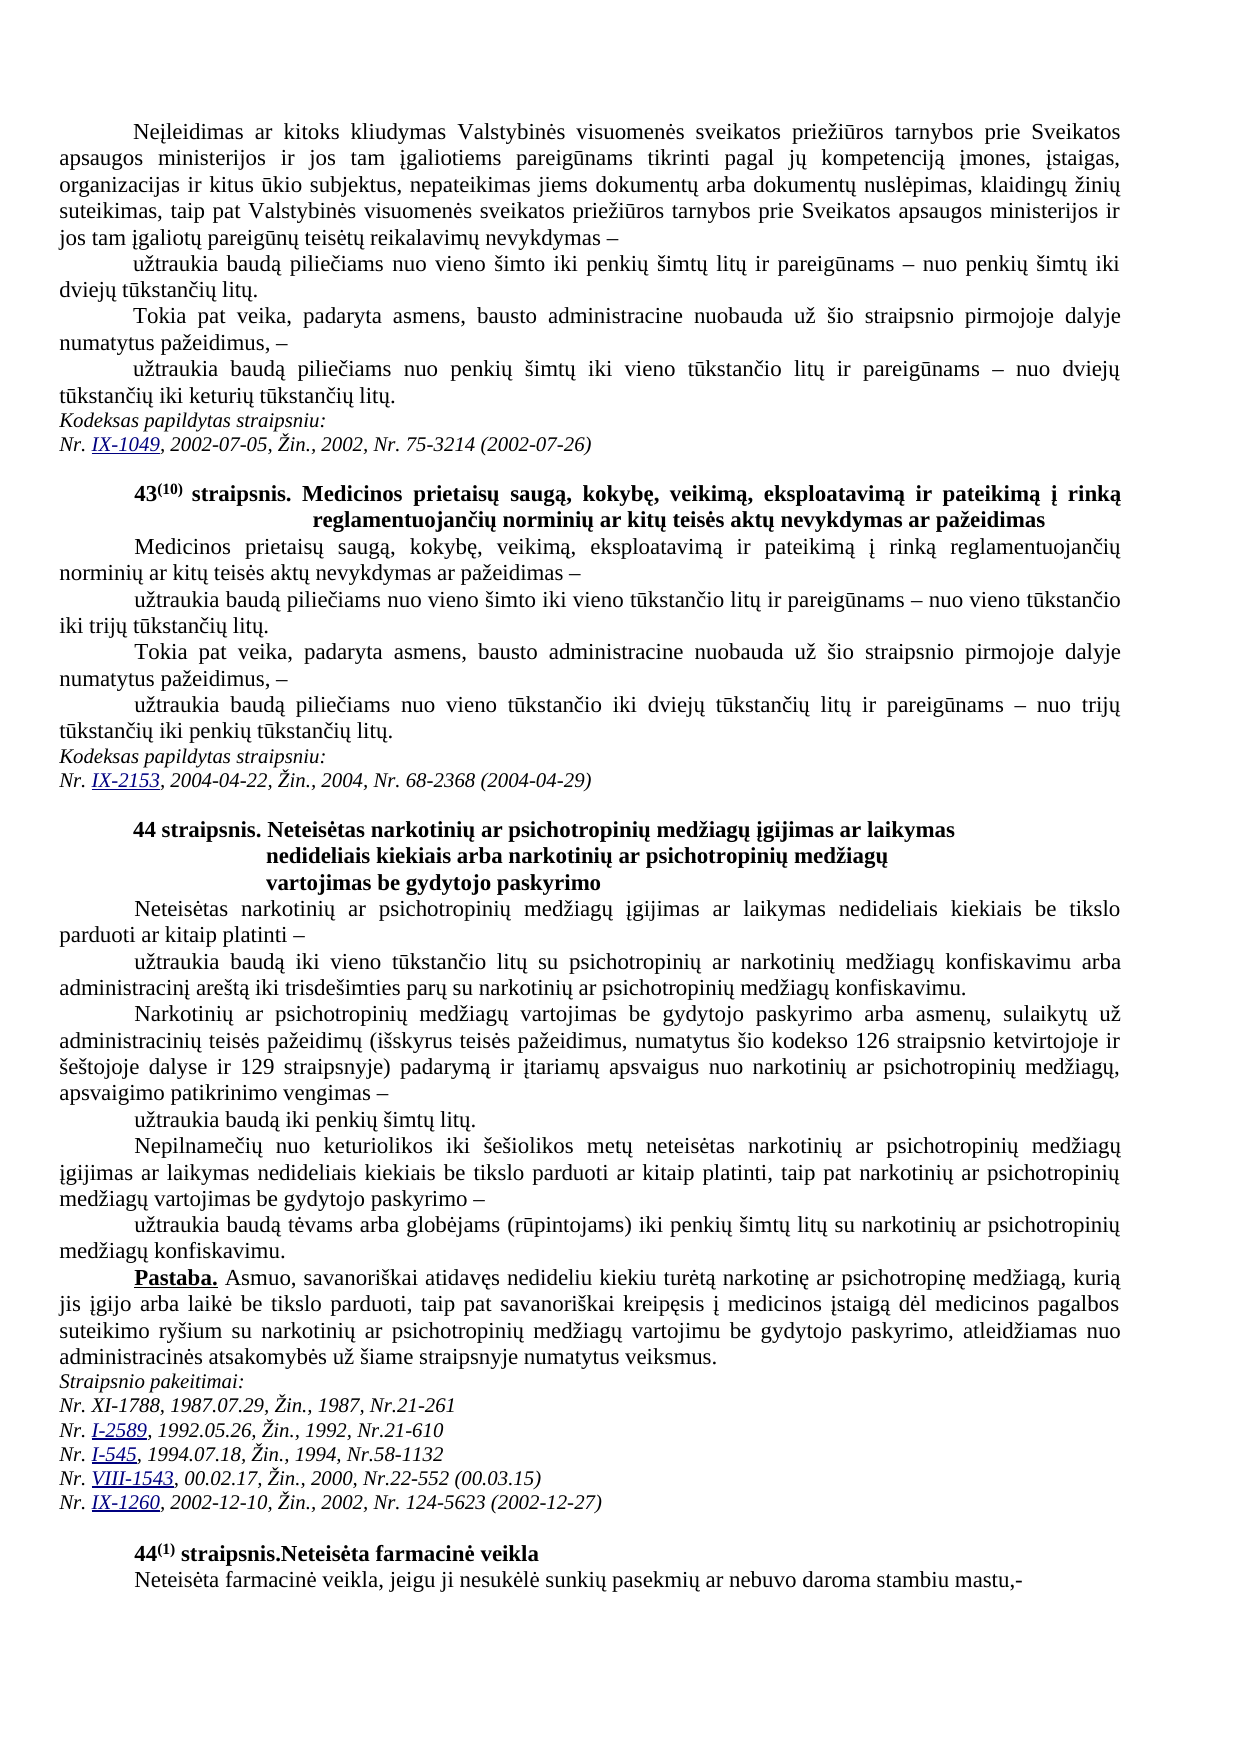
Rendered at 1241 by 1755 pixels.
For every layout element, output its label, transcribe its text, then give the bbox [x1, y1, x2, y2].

text Nr. IX-1049, 2002-07-05, Žin., 2002, Nr. 75-3214 (2002-07-26) [59, 432, 1122, 456]
text Neteisėtas narkotinių ar psichotropinių medžiagų įgijimas ar laikymas nedideliais kiekiais be tikslo parduoti ar kitaip platinti – [59, 895, 1122, 948]
text užtraukia baudą piliečiams nuo vieno tūkstančio iki dviejų tūkstančių litų ir pareigūnams – nuo trijų tūkstančių iki penkių tūkstančių litų. [59, 691, 1122, 744]
text užtraukia baudą iki vieno tūkstančio litų su psichotropinių ar narkotinių medžiagų konfiskavimu arba administracinį areštą iki trisdešimties parų su narkotinių ar psichotropinių medžiagų konfiskavimu. [59, 948, 1122, 1000]
text užtraukia baudą tėvams arba globėjams (rūpintojams) iki penkių šimtų litų su narkotinių ar psichotropinių medžiagų konfiskavimu. [59, 1211, 1122, 1264]
text užtraukia baudą piliečiams nuo vieno šimto iki penkių šimtų litų ir pareigūnams – nuo penkių šimtų iki dviejų tūkstančių litų. [59, 250, 1122, 303]
text Nr. XI-1788, 1987.07.29, Žin., 1987, Nr.21-261 [59, 1393, 1122, 1417]
text Neteisėta farmacinė veikla, jeigu ji nesukėlė sunkių pasekmių ar nebuvo daroma stambiu mastu,- [59, 1566, 1122, 1593]
text 44(1) straipsnis.Neteisėta farmacinė veikla [59, 1540, 1122, 1566]
text užtraukia baudą piliečiams nuo penkių šimtų iki vieno tūkstančio litų ir pareigūnams – nuo dviejų tūkstančių iki keturių tūkstančių litų. [59, 355, 1122, 408]
text Nr. IX-2153, 2004-04-22, Žin., 2004, Nr. 68-2368 (2004-04-29) [59, 768, 1122, 792]
text užtraukia baudą piliečiams nuo vieno šimto iki vieno tūkstančio litų ir pareigūnams – nuo vieno tūkstančio iki trijų tūkstančių litų. [59, 586, 1122, 638]
text Nr. I-2589, 1992.05.26, Žin., 1992, Nr.21-610 [59, 1417, 1122, 1442]
text 43(10) straipsnis. Medicinos prietaisų saugą, kokybę, veikimą, eksploatavimą ir pateikimą į rinką reglamentuojančių norminių ar kitų teisės aktų nevykdymas ar pažeidimas [134, 480, 1122, 533]
text Straipsnio pakeitimai: [59, 1369, 1122, 1393]
text Nepilnamečių nuo keturiolikos iki šešiolikos metų neteisėtas narkotinių ar psichotropinių medžiagų įgijimas ar laikymas nedideliais kiekiais be tikslo parduoti ar kitaip platinti, taip pat narkotinių ar psichotropinių medžiagų vartojimas be gydytojo paskyrimo – [59, 1132, 1122, 1211]
text Kodeksas papildytas straipsniu: [59, 744, 1122, 768]
text Kodeksas papildytas straipsniu: [59, 408, 1122, 432]
text Narkotinių ar psichotropinių medžiagų vartojimas be gydytojo paskyrimo arba asmenų, sulaikytų už administracinių teisės pažeidimų (išskyrus teisės pažeidimus, numatytus šio kodekso 126 straipsnio ketvirtojoje ir šeštojoje dalyse ir 129 straipsnyje) padarymą ir įtariamų apsvaigus nuo narkotinių ar psichotropinių medžiagų, apsvaigimo patikrinimo vengimas – [59, 1000, 1122, 1106]
text Nr. I-545, 1994.07.18, Žin., 1994, Nr.58-1132 [59, 1442, 1122, 1466]
text Nr. IX-1260, 2002-12-10, Žin., 2002, Nr. 124-5623 (2002-12-27) [59, 1490, 1122, 1514]
text Nr. VIII-1543, 00.02.17, Žin., 2000, Nr.22-552 (00.03.15) [59, 1466, 1122, 1490]
text Medicinos prietaisų saugą, kokybę, veikimą, eksploatavimą ir pateikimą į rinką reglamentuojančių norminių ar kitų teisės aktų nevykdymas ar pažeidimas – [59, 533, 1122, 586]
text Tokia pat veika, padaryta asmens, bausto administracine nuobauda už šio straipsnio pirmojoje dalyje numatytus pažeidimus, – [59, 638, 1122, 691]
text nedideliais kiekiais arba narkotinių ar psichotropinių medžiagų [59, 842, 1122, 869]
text Pastaba. Asmuo, savanoriškai atidavęs nedideliu kiekiu turėtą narkotinę ar psichotropinę medžiagą, kurią jis įgijo arba laikė be tikslo parduoti, taip pat savanoriškai kreipęsis į medicinos įstaigą dėl medicinos pagalbos suteikimo ryšium su narkotinių ar psichotropinių medžiagų vartojimu be gydytojo paskyrimo, atleidžiamas nuo administracinės atsakomybės už šiame straipsnyje numatytus veiksmus. [59, 1264, 1122, 1369]
text vartojimas be gydytojo paskyrimo [59, 869, 1122, 895]
text Neįleidimas ar kitoks kliudymas Valstybinės visuomenės sveikatos priežiūros tarnybos prie Sveikatos apsaugos ministerijos ir jos tam įgaliotiems pareigūnams tikrinti pagal jų kompetenciją įmones, įstaigas, organizacijas ir kitus ūkio subjektus, nepateikimas jiems dokumentų arba dokumentų nuslėpimas, klaidingų žinių suteikimas, taip pat Valstybinės visuomenės sveikatos priežiūros tarnybos prie Sveikatos apsaugos ministerijos ir jos tam įgaliotų pareigūnų teisėtų reikalavimų nevykdymas – [59, 118, 1122, 250]
text Tokia pat veika, padaryta asmens, bausto administracine nuobauda už šio straipsnio pirmojoje dalyje numatytus pažeidimus, – [59, 303, 1122, 355]
text 44 straipsnis. Neteisėtas narkotinių ar psichotropinių medžiagų įgijimas ar laikymas [59, 816, 1122, 842]
text užtraukia baudą iki penkių šimtų litų. [59, 1106, 1122, 1132]
